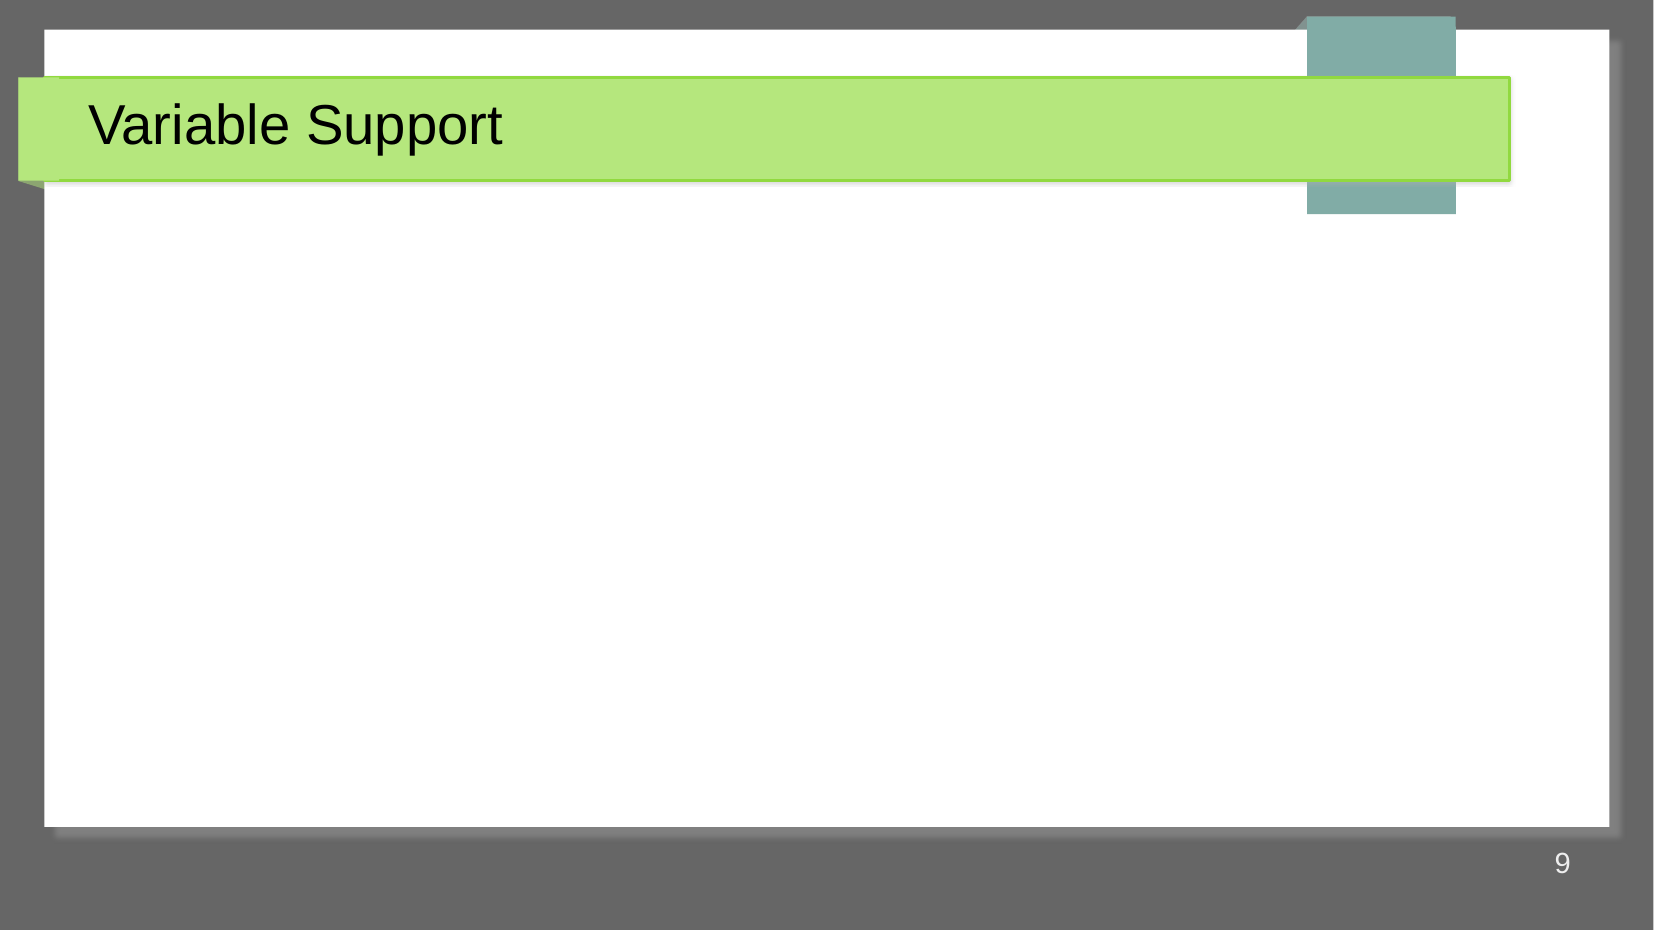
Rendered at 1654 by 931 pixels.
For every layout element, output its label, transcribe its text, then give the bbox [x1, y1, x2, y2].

title Variable Support [88, 73, 1506, 178]
